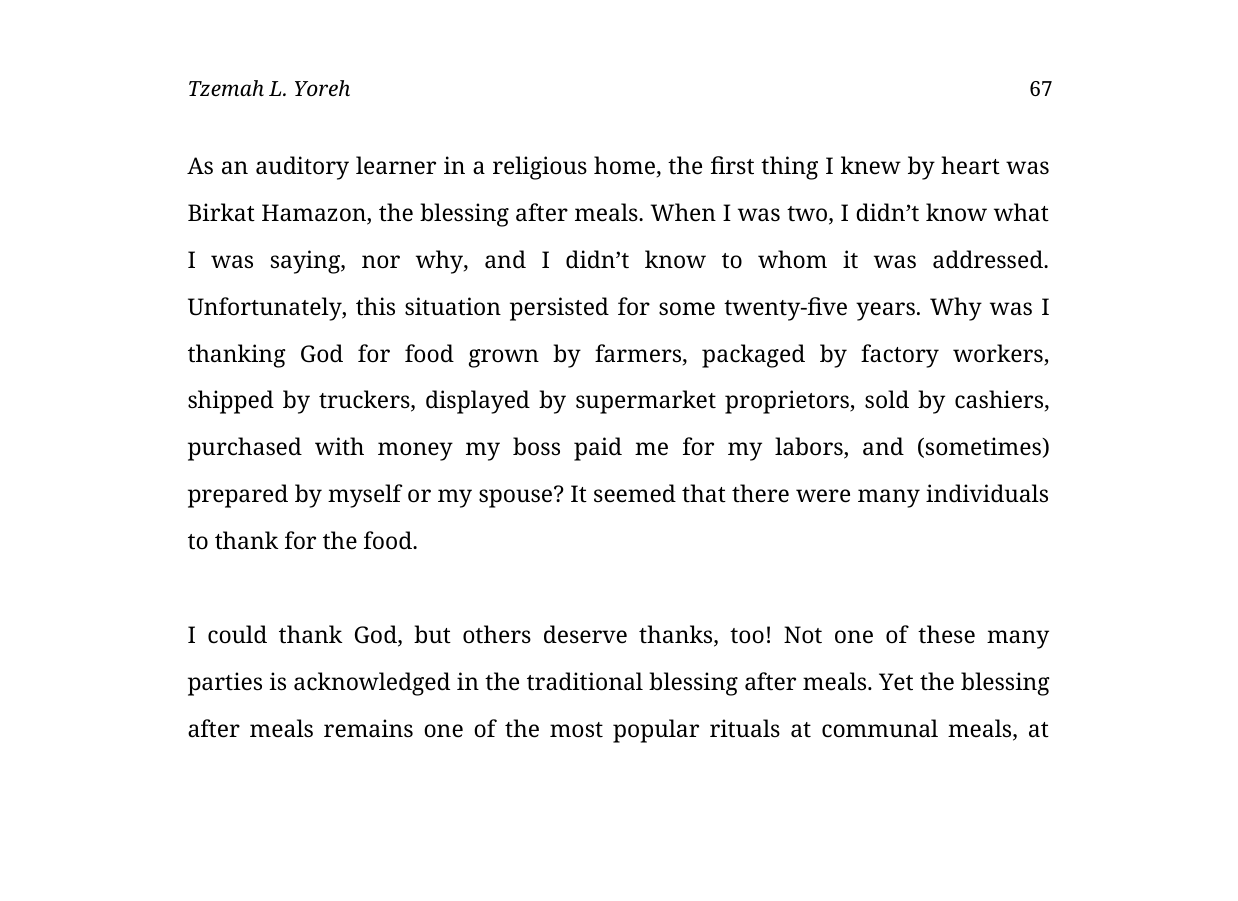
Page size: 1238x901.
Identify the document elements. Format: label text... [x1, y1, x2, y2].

text I could thank God, but others deserve thanks, too! Not one of these many parties is acknowledged in the traditional blessing after meals. Yet the blessing after meals remains one of the most popular rituals at communal meals, at [187, 619, 1051, 744]
text As an auditory learner in a religious home, the first thing I knew by heart was Birkat Hamazon, the blessing after meals. When I was two, I didn’t know what I was saying, nor why, and I didn’t know to whom it was addressed. Unfortunately, this situation persisted for some twenty-five years. Why was I thanking God for food grown by farmers, packaged by factory workers, shipped by truckers, displayed by supermarket proprietors, sold by cashiers, purchased with money my boss paid me for my labors, and (sometimes) prepared by myself or my spouse? It seemed that there were many individuals to thank for the food. [187, 150, 1051, 556]
